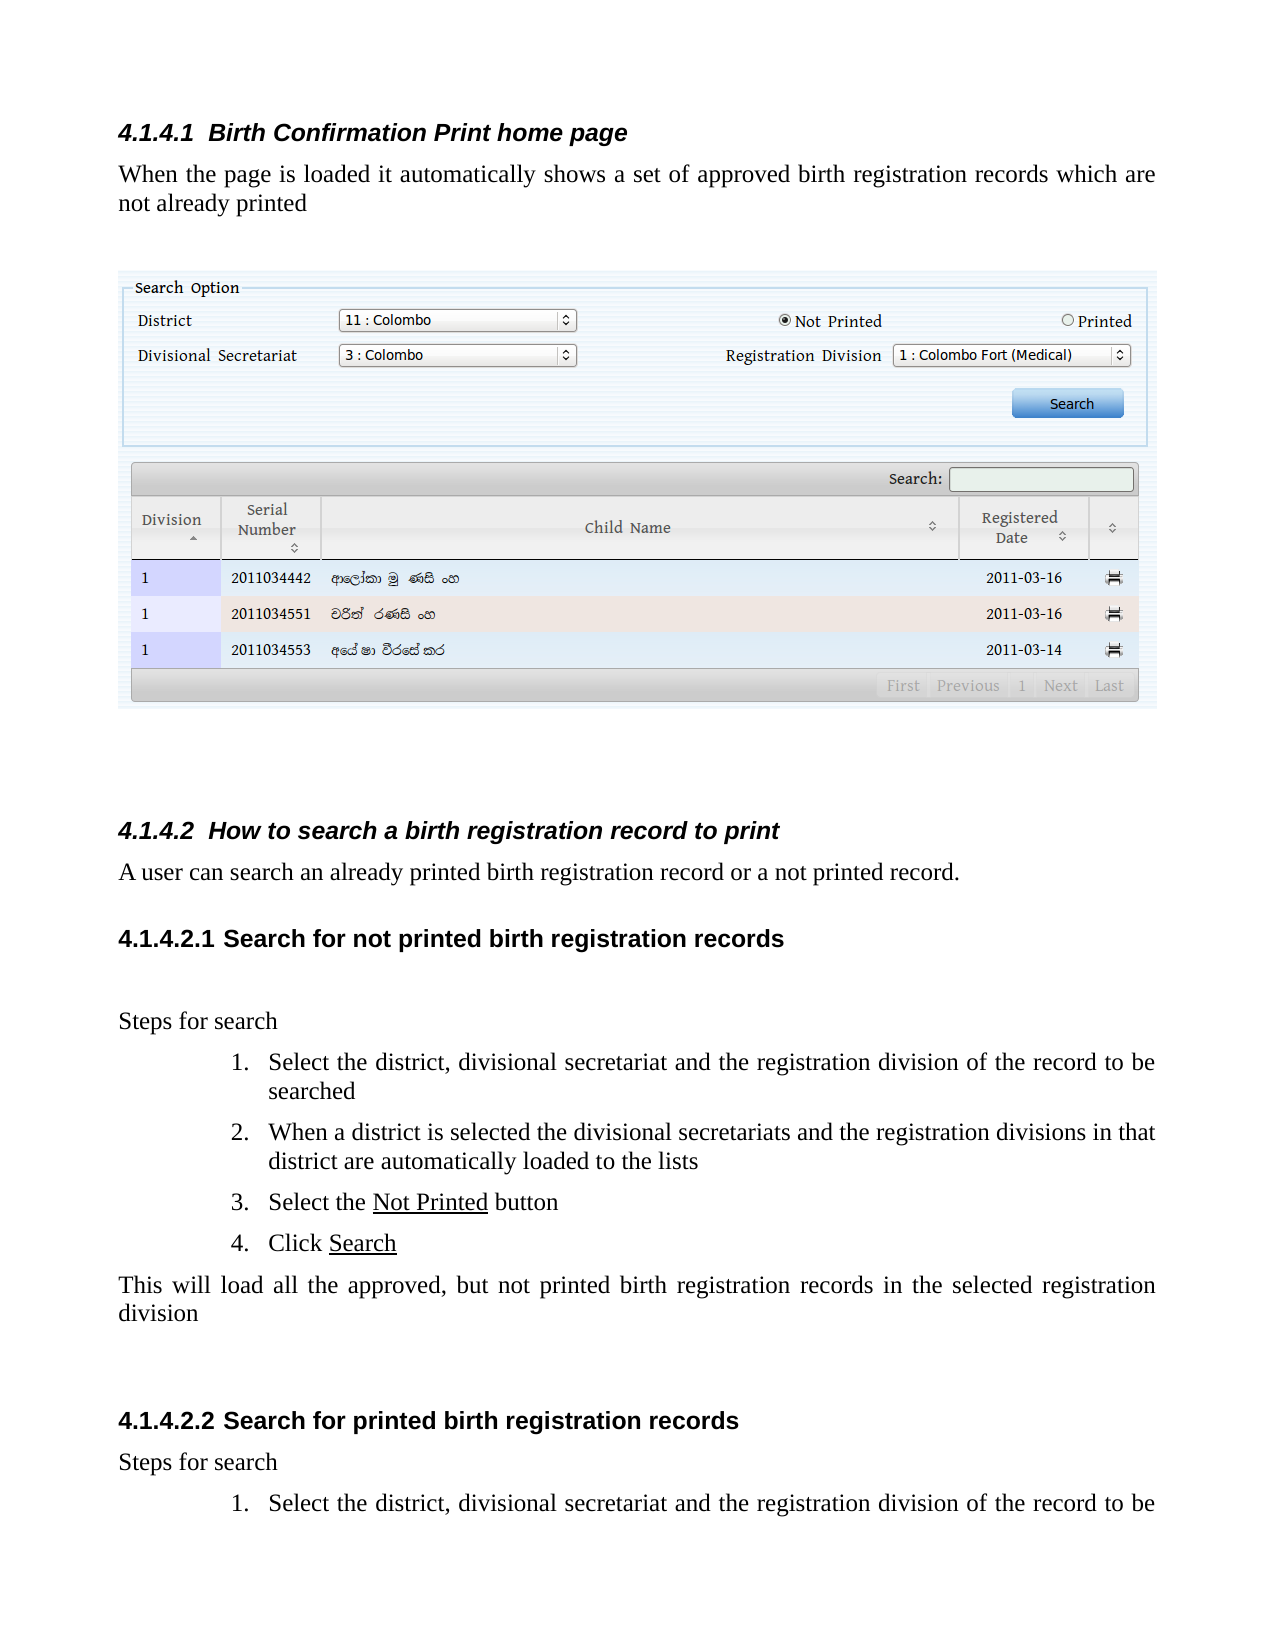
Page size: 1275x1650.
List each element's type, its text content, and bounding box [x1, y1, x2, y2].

text Steps for search [118, 1006, 1157, 1035]
list When a district is selected the divisional secretariats and the registration divisions in that district are automatically loaded to the lists [231, 1117, 1157, 1175]
list Select the district, divisional secretariat and the registration division of the record to be [231, 1488, 1157, 1517]
picture [118, 270, 1157, 709]
subtitle How to search a birth registration record to print [118, 816, 1157, 845]
text This will load all the approved, but not printed birth registration records in the selected registration division [118, 1270, 1157, 1327]
subtitle Search for printed birth registration records [118, 1406, 1157, 1434]
list Select the district, divisional secretariat and the registration division of the record to be searched [231, 1047, 1157, 1105]
list Select the Not Printed button [231, 1187, 1157, 1216]
text A user can search an already printed birth registration record or a not printed record. [118, 857, 1157, 886]
subtitle Search for not printed birth registration records [118, 924, 1157, 952]
list Click Search [231, 1228, 1157, 1257]
text When the page is loaded it automatically shows a set of approved birth registration records which are not already printed [118, 159, 1157, 217]
text Steps for search [118, 1447, 1157, 1476]
subtitle Birth Confirmation Print home page [118, 118, 1157, 147]
